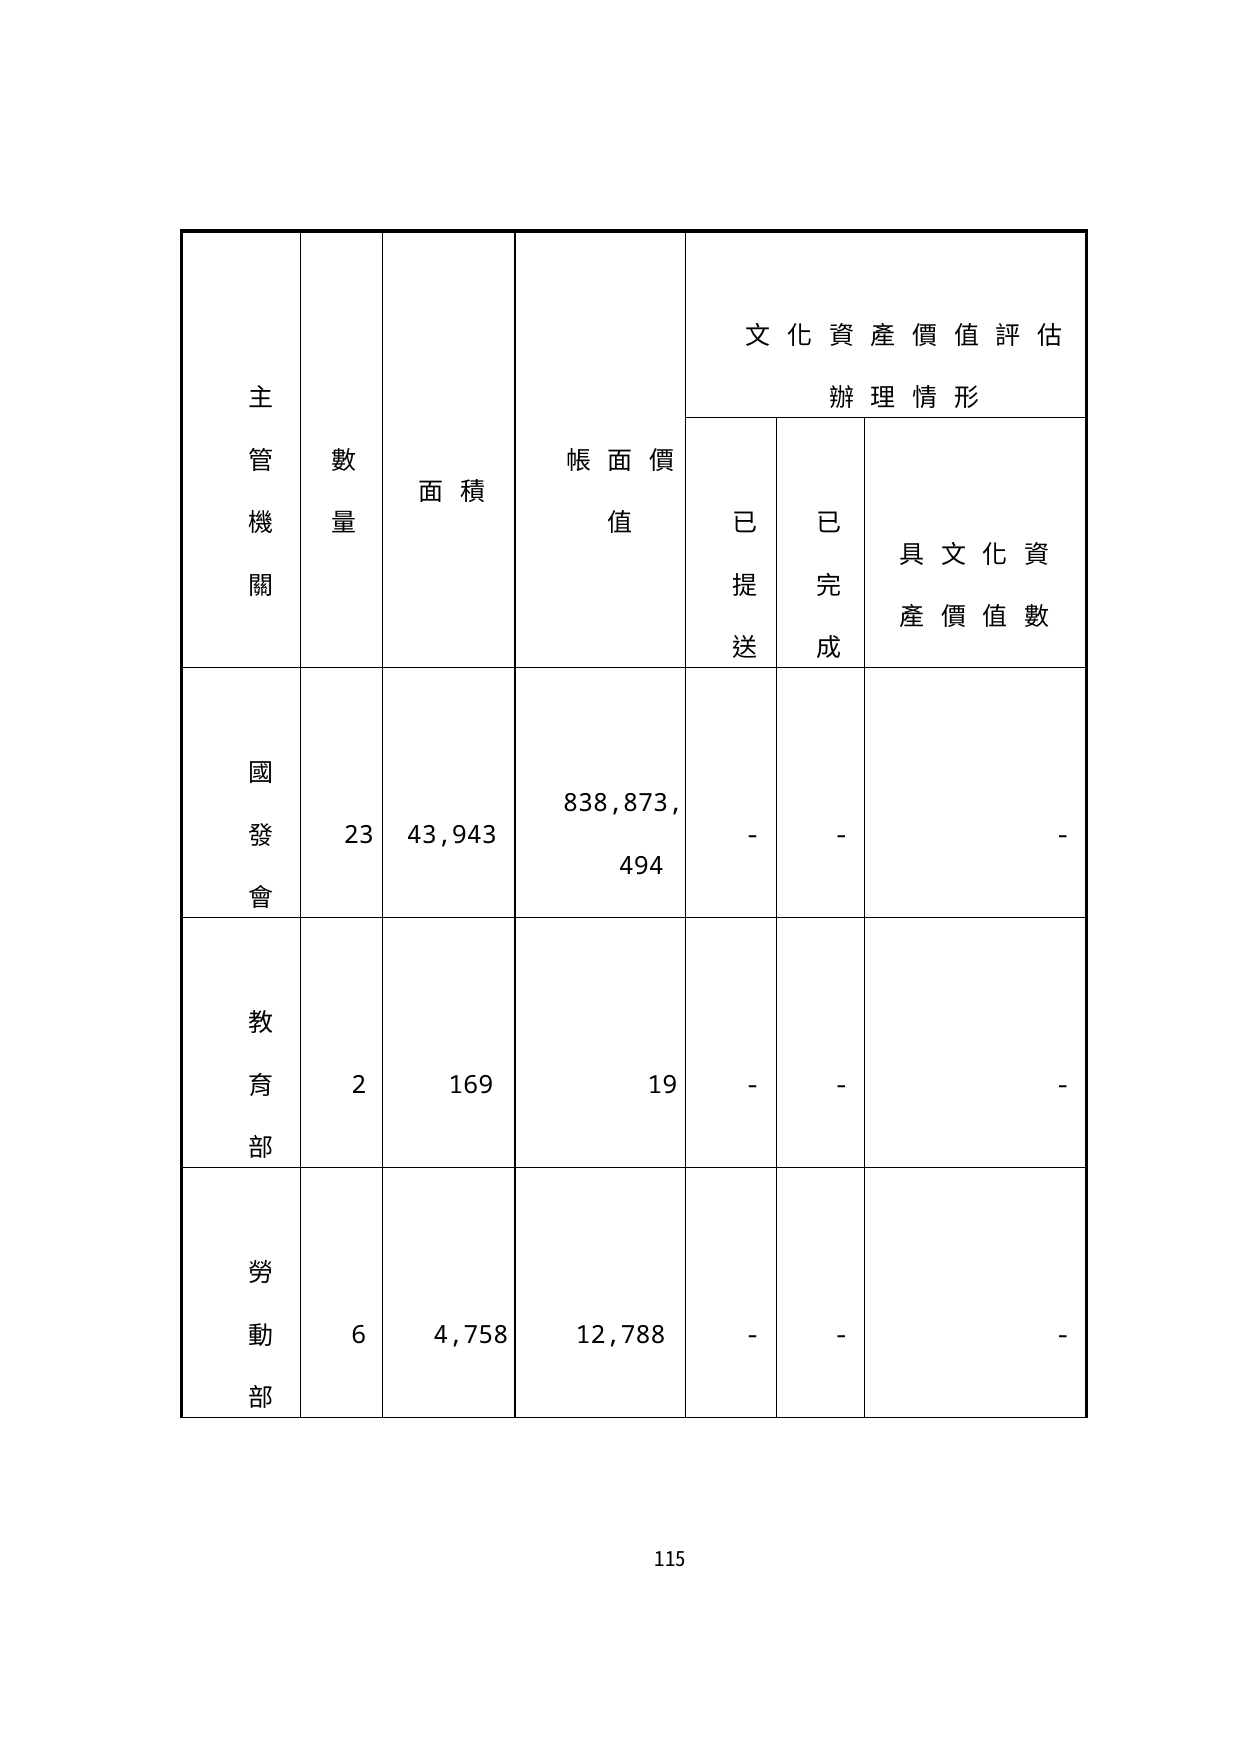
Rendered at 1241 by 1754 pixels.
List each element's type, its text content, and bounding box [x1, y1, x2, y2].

table_cell 已提送 [686, 418, 776, 667]
table_cell 838,873,494 [516, 668, 685, 917]
table_cell 12,788 [516, 1168, 685, 1417]
table_cell 23 [301, 668, 382, 917]
table_cell 6 [301, 1168, 382, 1417]
table_cell 具文化資產價值數 [865, 418, 1085, 667]
table_cell - [686, 1168, 776, 1417]
table_cell 169 [383, 918, 514, 1167]
table_cell 4,758 [383, 1168, 514, 1417]
table_cell - [777, 1168, 864, 1417]
table_cell 43,943 [383, 668, 514, 917]
table_cell - [865, 1168, 1085, 1417]
table_cell 教育部 [183, 918, 300, 1167]
table_cell 已完成 [777, 418, 864, 667]
table_cell 19 [516, 918, 685, 1167]
table_cell - [686, 668, 776, 917]
table_cell - [865, 918, 1085, 1167]
table_cell - [865, 668, 1085, 917]
table_cell 勞動部 [183, 1168, 300, 1417]
table_cell 2 [301, 918, 382, 1167]
table_cell - [777, 918, 864, 1167]
table_header 面積 [383, 233, 514, 667]
table_header 帳面價值 [516, 233, 685, 667]
table_header 數量 [301, 233, 382, 667]
table_cell - [686, 918, 776, 1167]
table_header 主管機關 [183, 233, 300, 667]
table_header 文化資產價值評估辦理情形 [686, 233, 1085, 417]
table_cell - [777, 668, 864, 917]
table_cell 國發會 [183, 668, 300, 917]
